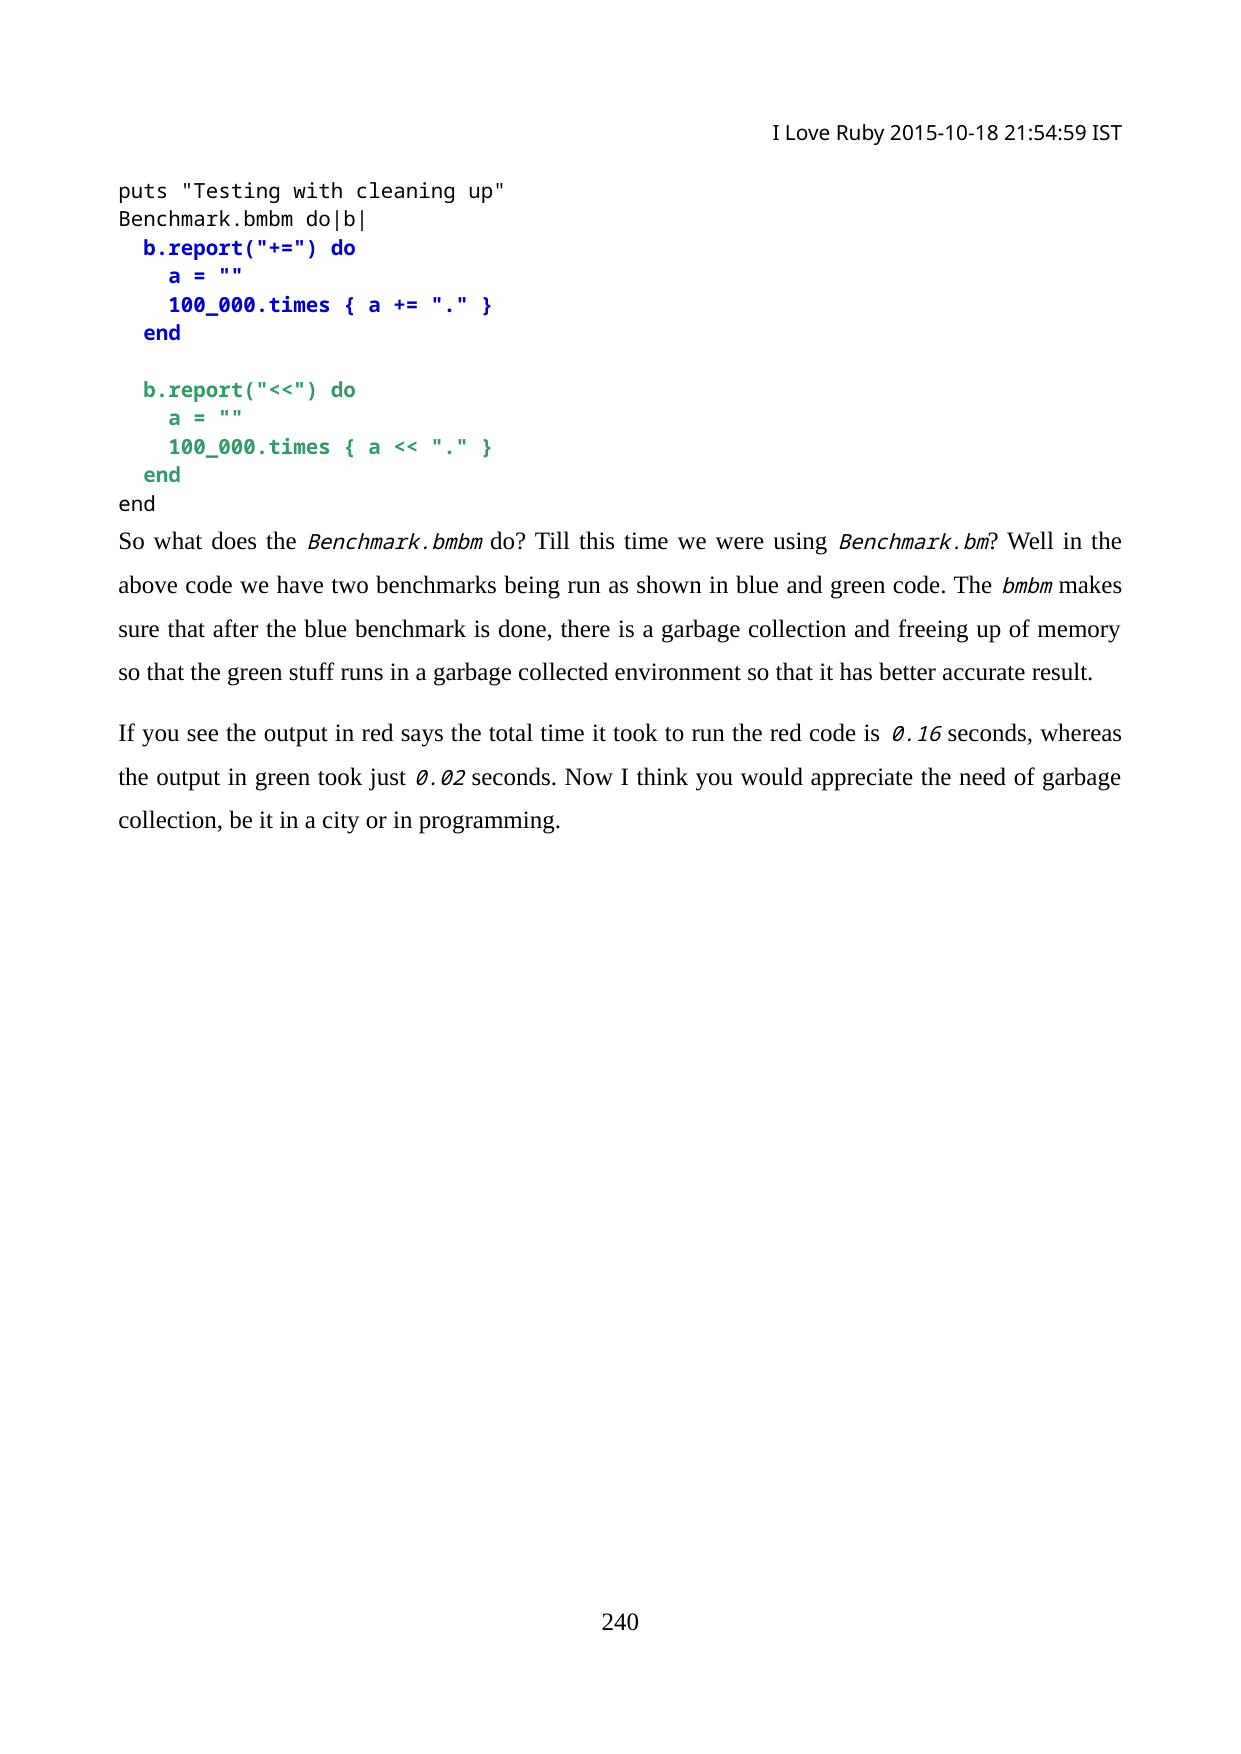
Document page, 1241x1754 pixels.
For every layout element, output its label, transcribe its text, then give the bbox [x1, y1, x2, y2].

text 100_000.times { a += "." } [118, 290, 1122, 318]
text end [118, 318, 1122, 347]
text So what does the Benchmark.bmbm do? Till this time we were using Benchmark.bm? Well in the above code we have two benchmarks being run as shown in blue and green code. The bmbm makes sure that after the blue benchmark is done, there is a garbage collection and freeing up of memory so that the green stuff runs in a garbage collected environment so that it has better accurate result. [118, 526, 1122, 686]
text b.report("<<") do [118, 375, 1122, 403]
text end [118, 460, 1122, 489]
text Benchmark.bmbm do|b| [118, 204, 1122, 233]
text a = "" [118, 403, 1122, 432]
text a = "" [118, 261, 1122, 290]
text 100_000.times { a << "." } [118, 432, 1122, 460]
text puts "Testing with cleaning up" [118, 176, 1122, 204]
text end [118, 489, 1122, 517]
text If you see the output in red says the total time it took to run the red code is 0.16 seconds, whereas the output in green took just 0.02 seconds. Now I think you would appreciate the need of garbage collection, be it in a city or in programming. [118, 718, 1122, 834]
text b.report("+=") do [118, 233, 1122, 261]
